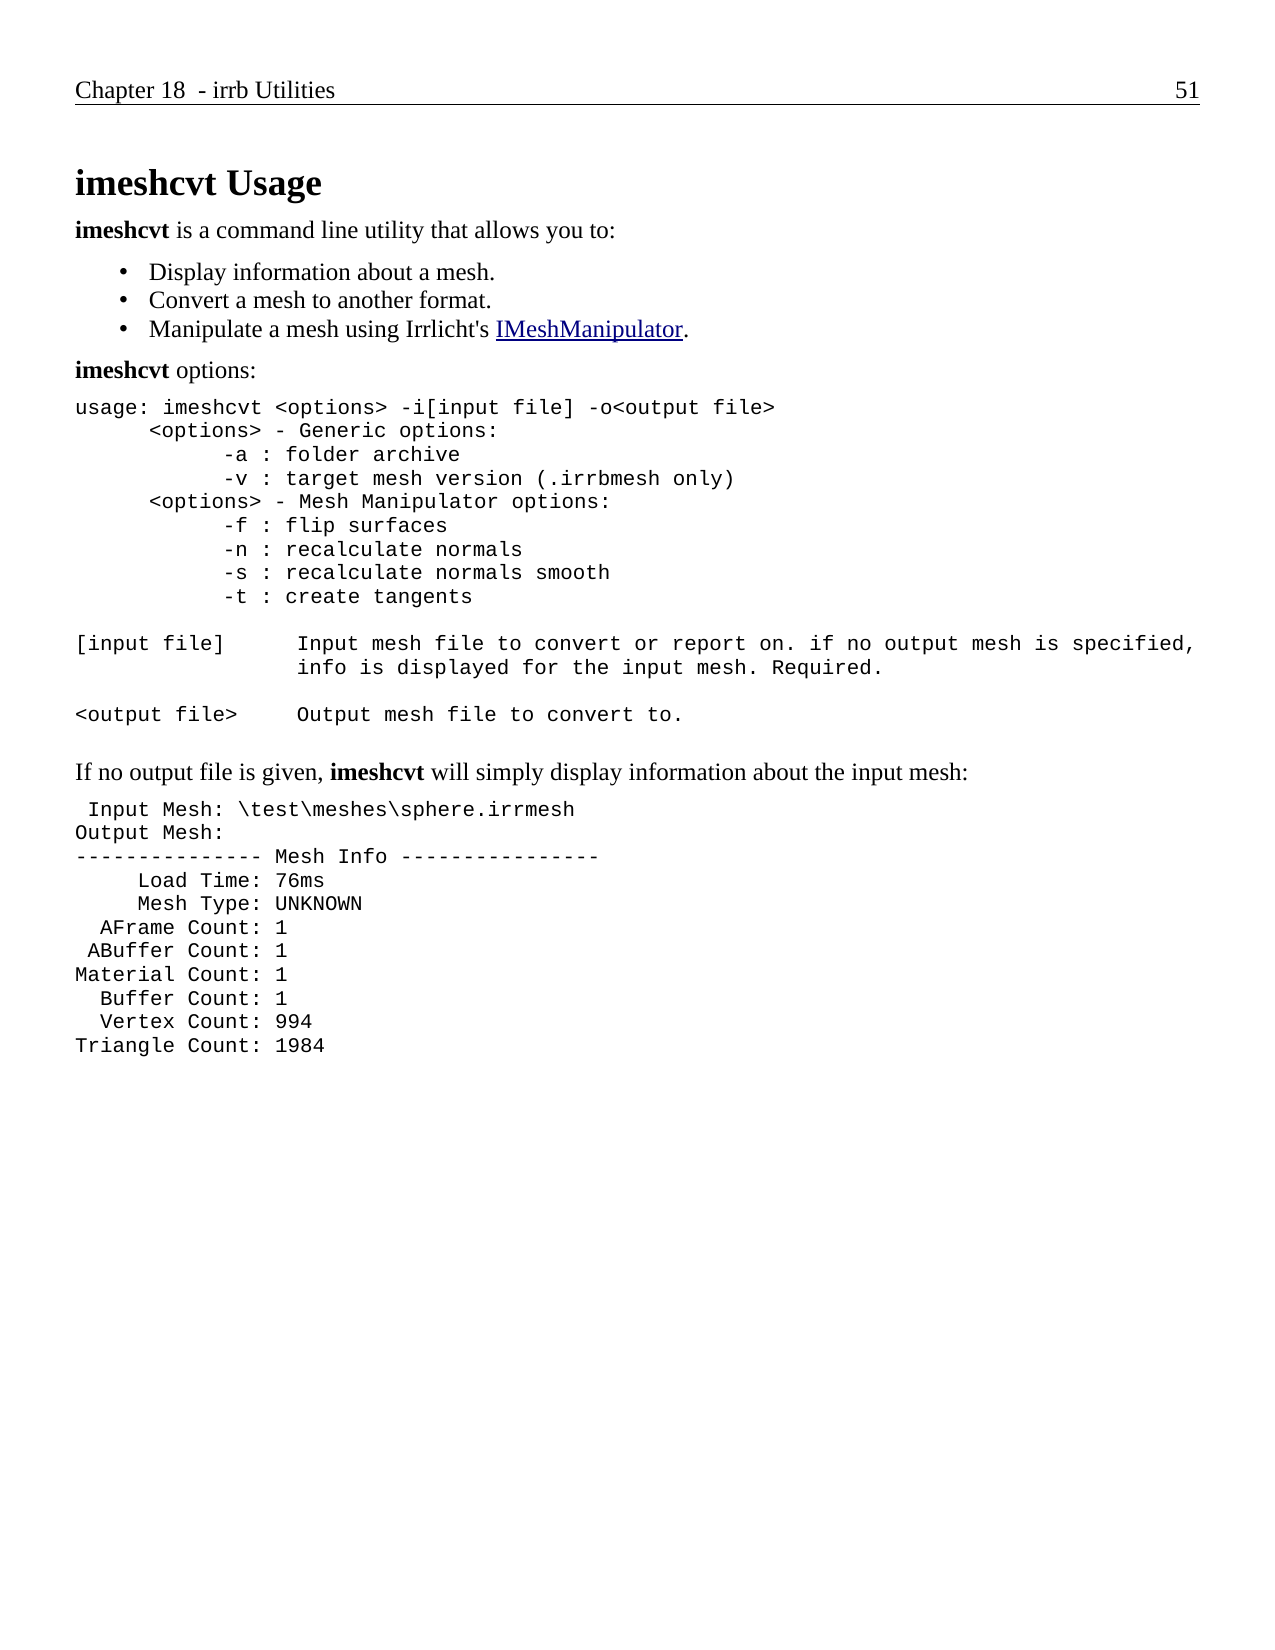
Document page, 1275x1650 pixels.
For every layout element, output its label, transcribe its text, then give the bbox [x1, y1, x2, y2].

text ABuffer Count: 1 [75, 941, 1200, 964]
text <options> - Generic options: [75, 421, 1200, 444]
list Display information about a mesh. [119, 257, 1200, 286]
text imeshcvt is a command line utility that allows you to: [75, 216, 1200, 244]
list Manipulate a mesh using Irrlicht's IMeshManipulator. [119, 314, 1200, 343]
text Load Time: 76ms [75, 869, 1200, 893]
text Mesh Type: UNKNOWN [75, 893, 1200, 917]
text usage: imeshcvt <options> -i[input file] -o<output file> [75, 397, 1200, 421]
text <options> - Mesh Manipulator options: [75, 491, 1200, 515]
text Triangle Count: 1984 [75, 1035, 1200, 1059]
text -t : create tangents [75, 586, 1200, 610]
text <output file> Output mesh file to convert to. [75, 704, 1200, 728]
subtitle imeshcvt Usage [75, 160, 1200, 203]
text Buffer Count: 1 [75, 988, 1200, 1011]
text Output Mesh: [75, 822, 1200, 846]
text Input Mesh: \test\meshes\sphere.irrmesh [75, 799, 1200, 822]
text -v : target mesh version (.irrbmesh only) [75, 468, 1200, 491]
text AFrame Count: 1 [75, 917, 1200, 941]
text -a : folder archive [75, 444, 1200, 468]
text -s : recalculate normals smooth [75, 562, 1200, 586]
list Convert a mesh to another format. [119, 286, 1200, 314]
text Material Count: 1 [75, 964, 1200, 988]
text If no output file is given, imeshcvt will simply display information about the input mesh: [75, 757, 1200, 786]
text -n : recalculate normals [75, 539, 1200, 562]
text -f : flip surfaces [75, 515, 1200, 539]
text Vertex Count: 994 [75, 1011, 1200, 1035]
text [input file] Input mesh file to convert or report on. if no output mesh is specified, info is displayed for the input mesh. Required. [75, 633, 1200, 681]
text imeshcvt options: [75, 356, 1200, 384]
text --------------- Mesh Info ---------------- [75, 846, 1200, 869]
